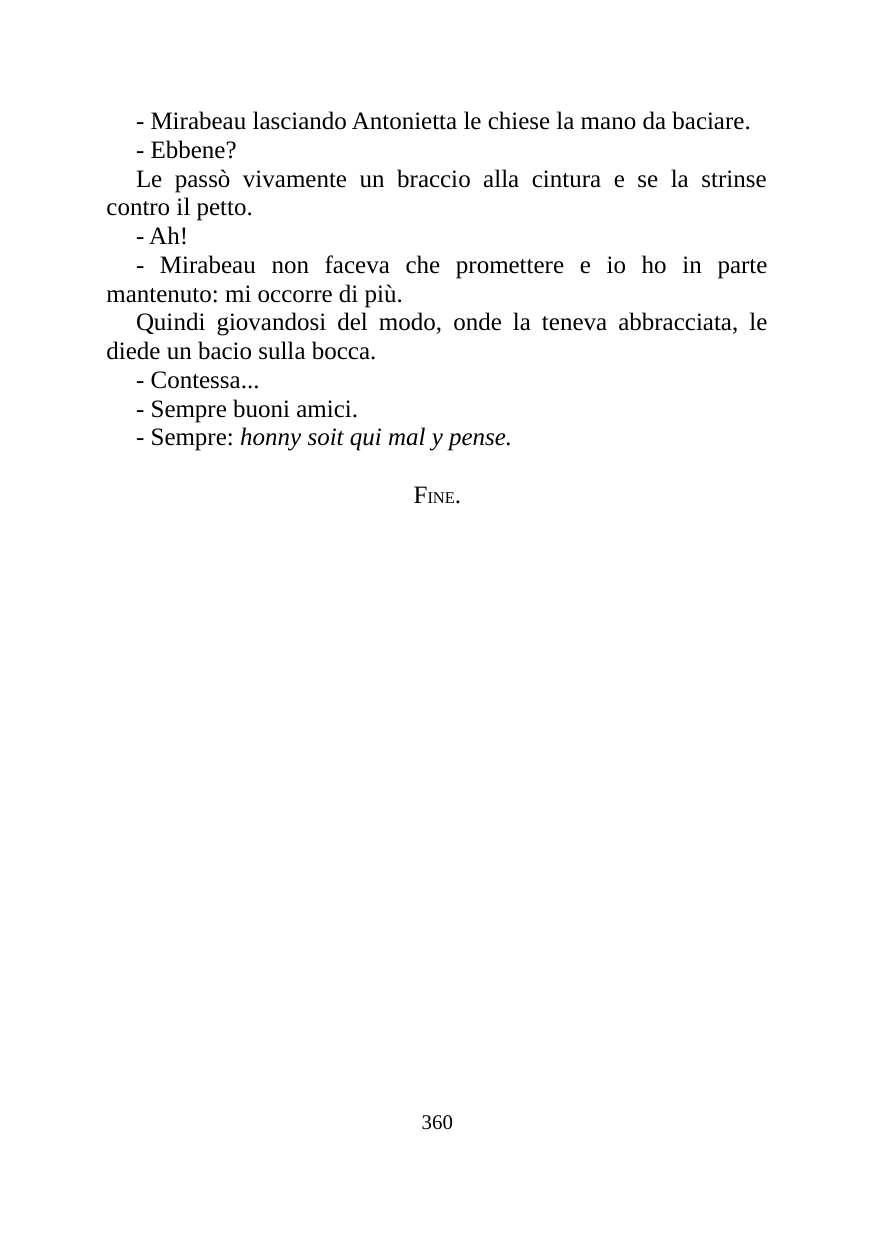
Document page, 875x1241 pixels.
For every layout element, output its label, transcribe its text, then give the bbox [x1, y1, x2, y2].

text - Contessa... [106, 365, 768, 394]
text - Sempre buoni amici. [106, 394, 768, 422]
text Le passò vivamente un braccio alla cintura e se la strinse contro il petto. [106, 164, 768, 221]
text - Sempre: honny soit qui mal y pense. [106, 422, 768, 451]
text - Ebbene? [106, 135, 768, 164]
text Fine. [106, 480, 768, 509]
text - Ah! [106, 221, 768, 250]
text - Mirabeau non faceva che promettere e io ho in parte mantenuto: mi occorre di più. [106, 250, 768, 307]
text Quindi giovandosi del modo, onde la teneva abbracciata, le diede un bacio sulla bocca. [106, 307, 768, 365]
text - Mirabeau lasciando Antonietta le chiese la mano da baciare. [106, 106, 768, 135]
